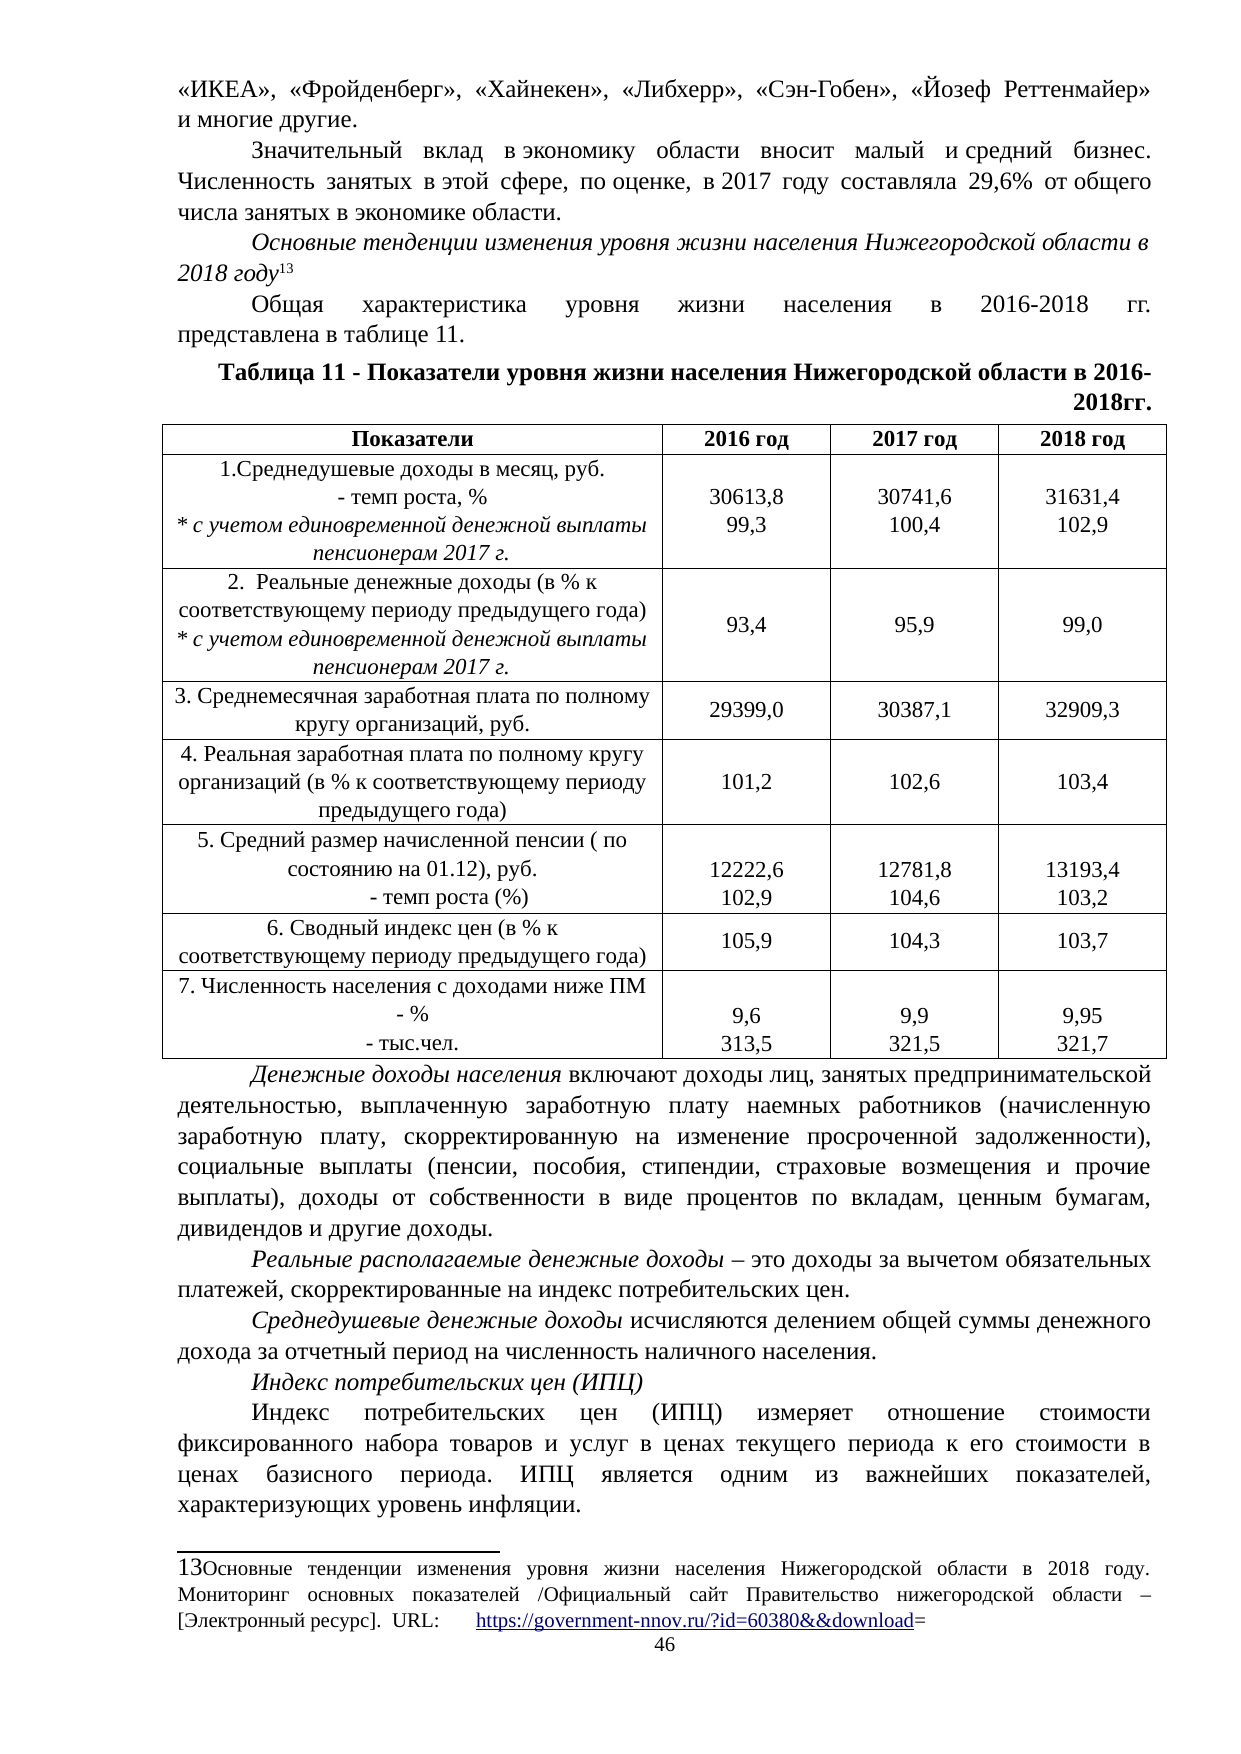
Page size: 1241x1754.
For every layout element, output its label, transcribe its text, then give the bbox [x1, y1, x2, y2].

table_cell 29399,0 [663, 682, 830, 739]
table_header 2018 год [999, 425, 1166, 454]
table_cell 12781,8 104,6 [831, 825, 998, 912]
text Индекс потребительских цен (ИПЦ) [177, 1367, 1152, 1395]
table_cell 101,2 [663, 740, 830, 824]
table_cell 9,95 321,7 [999, 971, 1166, 1058]
table_cell 105,9 [663, 914, 830, 970]
text Индекс потребительских цен (ИПЦ) измеряет отношение стоимости фиксированного набора товаров и услуг в ценах текущего периода к его стоимости в ценах базисного периода. ИПЦ является одним из важнейших показателей, характеризующих уровень инфляции. [177, 1397, 1152, 1518]
text «ИКЕА», «Фройденберг», «Хайнекен», «Либхерр», «Сэн-Гобен», «Йозеф Реттенмайер» и многие другие. [177, 74, 1152, 133]
table_cell 102,6 [831, 740, 998, 824]
table_cell 12222,6 102,9 [663, 825, 830, 912]
table_cell 30387,1 [831, 682, 998, 739]
text Общая характеристика уровня жизни населения в 2016-2018 гг. представлена в таблице 11. [177, 289, 1152, 348]
table_cell 7. Численность населения с доходами ниже ПМ - % - тыс.чел. [163, 971, 662, 1058]
table_cell 2. Реальные денежные доходы (в % к соответствующему периоду предыдущего года) * с учетом единовременной денежной выплаты пенсионерам 2017 г. [163, 569, 662, 681]
table_cell 3. Среднемесячная заработная плата по полному кругу организаций, руб. [163, 682, 662, 739]
table_cell 30741,6 100,4 [831, 455, 998, 567]
table_cell 103,7 [999, 914, 1166, 970]
table_cell 1.Среднедушевые доходы в месяц, руб. - темп роста, % * с учетом единовременной денежной выплаты пенсионерам 2017 г. [163, 455, 662, 567]
table_cell 99,0 [999, 569, 1166, 681]
table_cell 4. Реальная заработная плата по полному кругу организаций (в % к соответствующему периоду предыдущего года) [163, 740, 662, 824]
table_header Показатели [163, 425, 662, 454]
table_cell 104,3 [831, 914, 998, 970]
table_cell 31631,4 102,9 [999, 455, 1166, 567]
text Основные тенденции изменения уровня жизни населения Нижегородской области в 2018 году. Мониторинг основных показателей /Официальный сайт Правительство нижегородской области – [Электронный ресурс]. URL: https://government-nnov.ru/?id=60380&&download= [177, 1552, 1152, 1632]
table_cell 30613,8 99,3 [663, 455, 830, 567]
table_cell 13193,4 103,2 [999, 825, 1166, 912]
table_cell 5. Средний размер начисленной пенсии ( по состоянию на 01.12), руб. - темп роста (%) [163, 825, 662, 912]
text Значительный вклад в экономику области вносит малый и средний бизнес. Численность занятых в этой сфере, по оценке, в 2017 году составляла 29,6% от общего числа занятых в экономике области. [177, 135, 1152, 225]
table_cell 32909,3 [999, 682, 1166, 739]
text Денежные доходы населения включают доходы лиц, занятых предпринимательской деятельностью, выплаченную заработную плату наемных работников (начисленную заработную плату, скорректированную на изменение просроченной задолженности), социальные выплаты (пенсии, пособия, стипендии, страховые возмещения и прочие выплаты), доходы от собственности в виде процентов по вкладам, ценным бумагам, дивидендов и другие доходы. [177, 1059, 1152, 1242]
table_cell 95,9 [831, 569, 998, 681]
table_header 2016 год [663, 425, 830, 454]
text Среднедушевые денежные доходы исчисляются делением общей суммы денежного дохода за отчетный период на численность наличного населения. [177, 1305, 1152, 1364]
table_cell 9,9 321,5 [831, 971, 998, 1058]
text Реальные располагаемые денежные доходы – это доходы за вычетом обязательных платежей, скорректированные на индекс потребительских цен. [177, 1244, 1152, 1303]
table_cell 93,4 [663, 569, 830, 681]
table_cell 6. Сводный индекс цен (в % к соответствующему периоду предыдущего года) [163, 914, 662, 970]
text Таблица 11 - Показатели уровня жизни населения Нижегородской области в 2016-2018гг. [177, 357, 1152, 416]
table_cell 9,6 313,5 [663, 971, 830, 1058]
table_cell 103,4 [999, 740, 1166, 824]
text Основные тенденции изменения уровня жизни населения Нижегородской области в 2018 году [177, 227, 1152, 287]
table_header 2017 год [831, 425, 998, 454]
